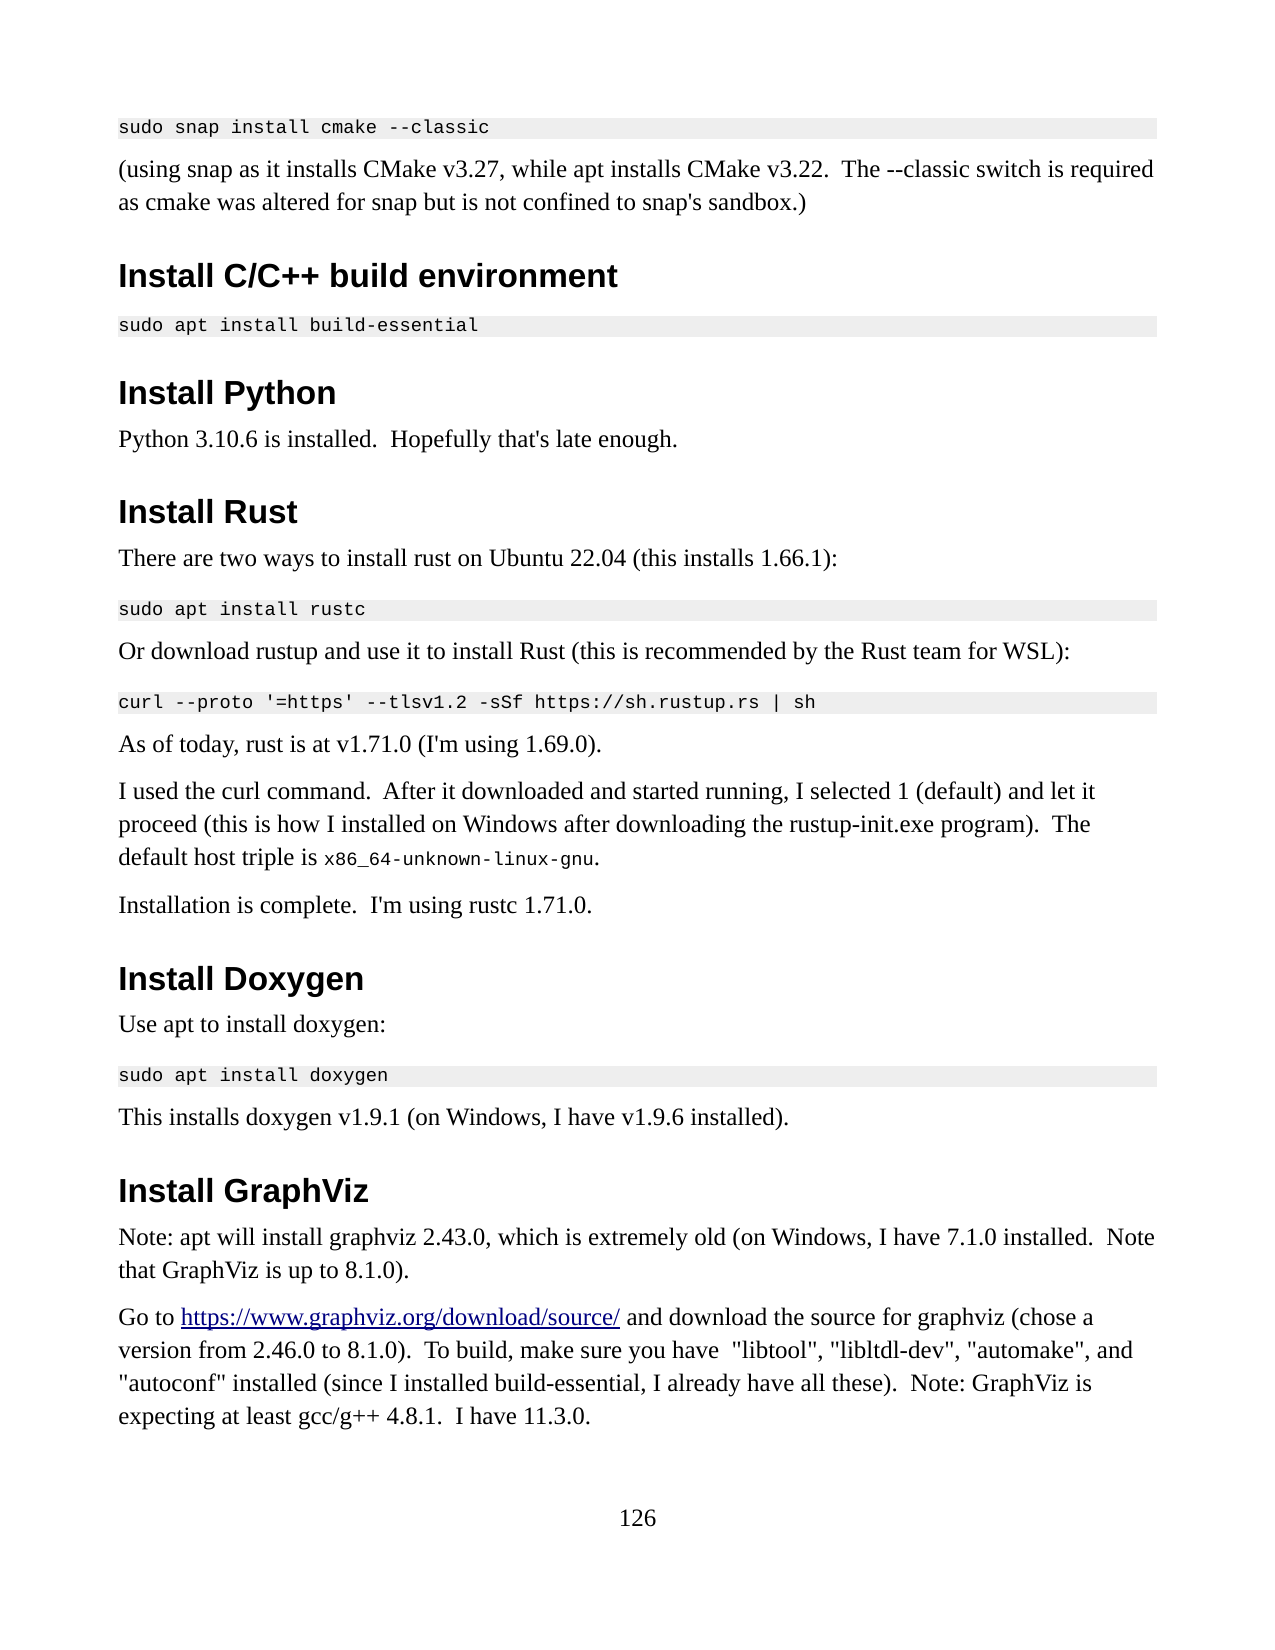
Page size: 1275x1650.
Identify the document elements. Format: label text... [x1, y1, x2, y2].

subtitle Install C/C++ build environment [118, 256, 1157, 294]
text Go to https://www.graphviz.org/download/source/ and download the source for graphviz (chose a version from 2.46.0 to 8.1.0). To build, make sure you have "libtool", "libltdl-dev", "automake", and "autoconf" installed (since I installed build-essential, I already have all these). Note: GraphViz is expecting at least gcc/g++ 4.8.1. I have 11.3.0. [118, 1302, 1157, 1430]
text (using snap as it installs CMake v3.27, while apt installs CMake v3.22. The --classic switch is required as cmake was altered for snap but is not confined to snap's sandbox.) [118, 154, 1157, 216]
text As of today, rust is at v1.71.0 (I'm using 1.69.0). [118, 729, 1157, 757]
subtitle Install Doxygen [118, 959, 1157, 997]
subtitle Install Rust [118, 492, 1157, 531]
text This installs doxygen v1.9.1 (on Windows, I have v1.9.6 installed). [118, 1102, 1157, 1131]
subtitle Install GraphViz [118, 1171, 1157, 1209]
text There are two ways to install rust on Ubuntu 22.04 (this installs 1.66.1): [118, 543, 1157, 572]
text Installation is complete. I'm using rustc 1.71.0. [118, 890, 1157, 919]
text Or download rustup and use it to install Rust (this is recommended by the Rust team for WSL): [118, 636, 1157, 665]
text sudo apt install build-essential [118, 316, 1157, 337]
text Note: apt will install graphviz 2.43.0, which is extremely old (on Windows, I have 7.1.0 installed. Note that GraphViz is up to 8.1.0). [118, 1222, 1157, 1283]
text sudo apt install rustc [118, 600, 1157, 621]
text curl --proto '=https' --tlsv1.2 -sSf https://sh.rustup.rs | sh [118, 692, 1157, 714]
text I used the curl command. After it downloaded and started running, I selected 1 (default) and let it proceed (this is how I installed on Windows after downloading the rustup-init.exe program). The default host triple is x86_64-unknown-linux-gnu. [118, 776, 1157, 871]
text sudo apt install doxygen [118, 1066, 1157, 1087]
text Use apt to install doxygen: [118, 1009, 1157, 1038]
text sudo snap install cmake --classic [118, 118, 1157, 139]
subtitle Install Python [118, 373, 1157, 411]
text Python 3.10.6 is installed. Hopefully that's late enough. [118, 424, 1157, 452]
